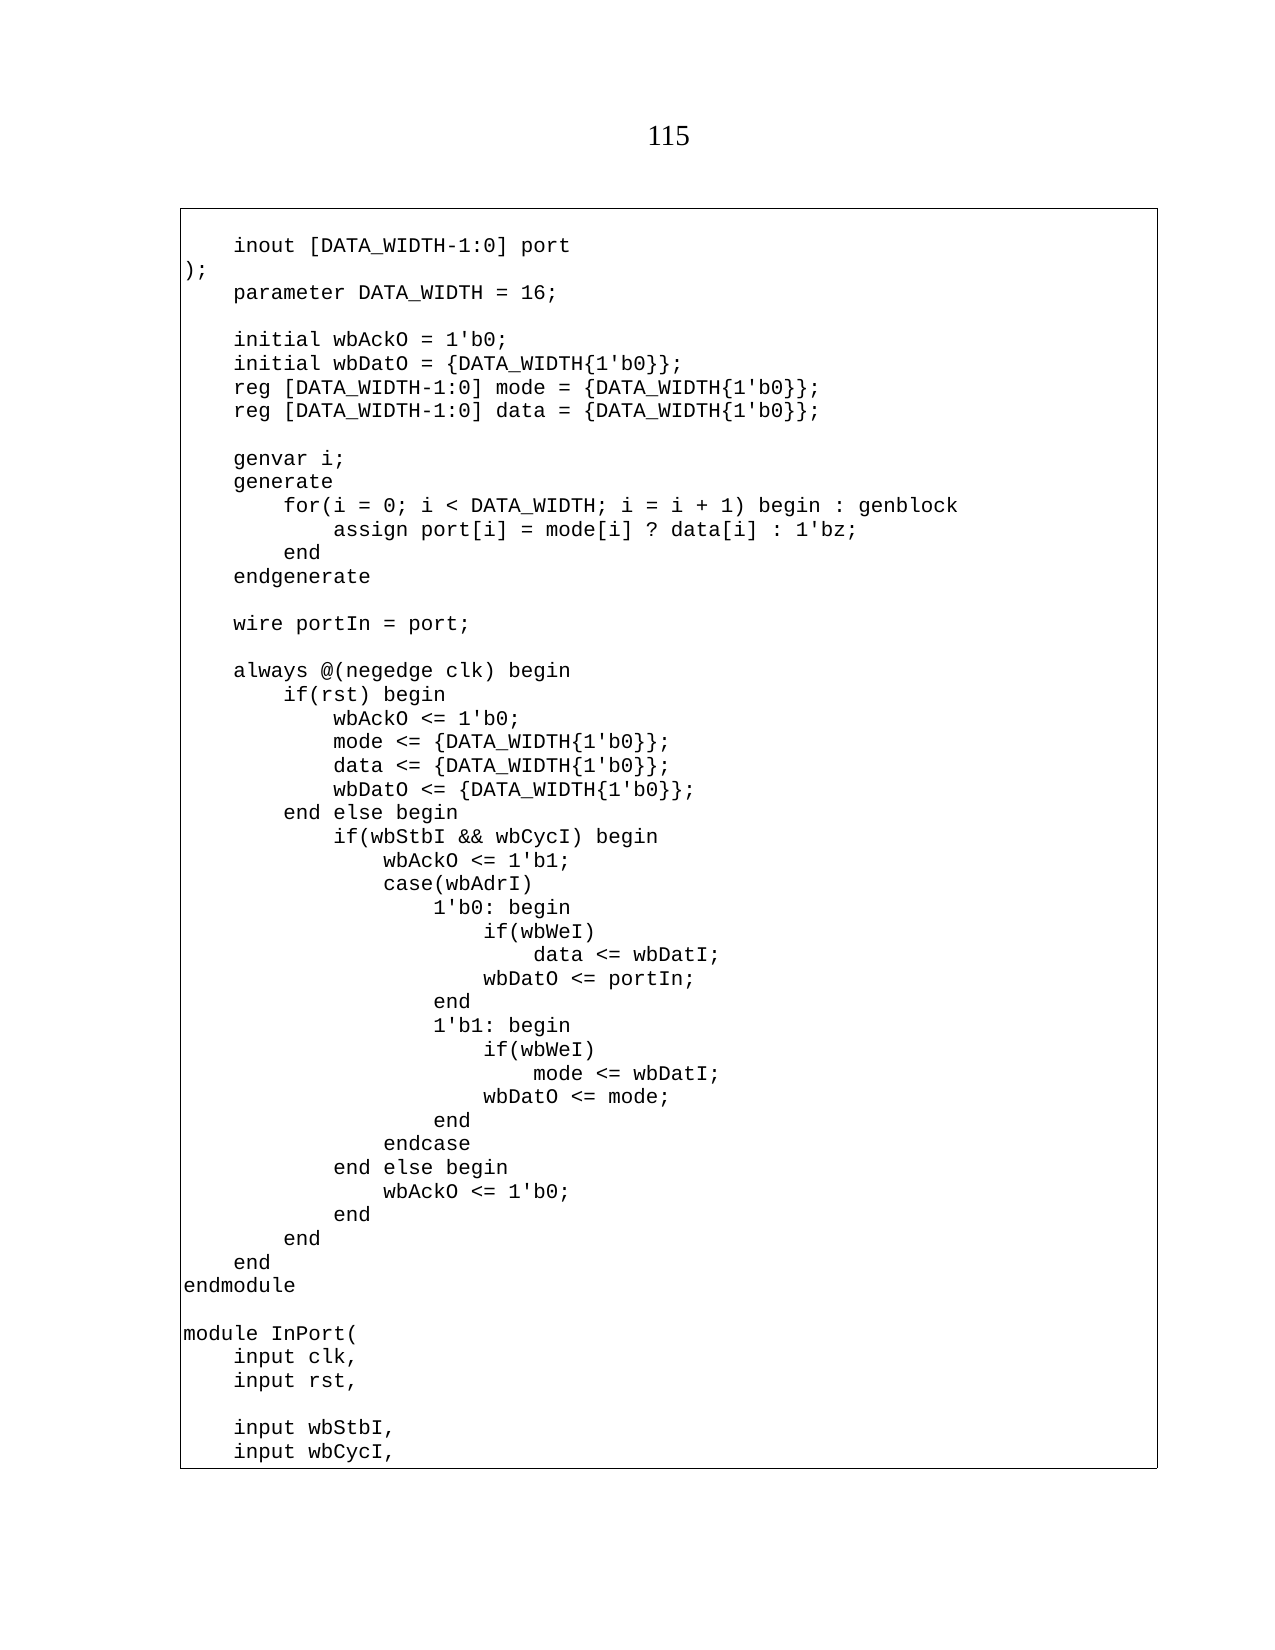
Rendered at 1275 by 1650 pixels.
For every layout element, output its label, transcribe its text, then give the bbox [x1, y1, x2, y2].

text end [181, 1248, 1157, 1272]
text if(rst) begin [181, 681, 1157, 705]
text ); [181, 255, 1157, 279]
text end [181, 539, 1157, 563]
text generate [181, 468, 1157, 492]
text input wbCycI, [181, 1438, 1157, 1468]
text mode <= wbDatI; [181, 1059, 1157, 1083]
text mode <= {DATA_WIDTH{1'b0}}; [181, 728, 1157, 752]
text 1'b1: begin [181, 1012, 1157, 1036]
text data <= wbDatI; [181, 941, 1157, 965]
text wbDatO <= portIn; [181, 965, 1157, 988]
text end else begin [181, 799, 1157, 823]
text input clk, [181, 1343, 1157, 1367]
text wbAckO <= 1'b0; [181, 1178, 1157, 1201]
text if(wbWeI) [181, 917, 1157, 941]
text reg [DATA_WIDTH-1:0] data = {DATA_WIDTH{1'b0}}; [181, 397, 1157, 424]
text inout [DATA_WIDTH-1:0] port [181, 232, 1157, 255]
text assign port[i] = mode[i] ? data[i] : 1'bz; [181, 516, 1157, 539]
text always @(negedge clk) begin [181, 657, 1157, 681]
text endmodule [181, 1272, 1157, 1299]
text end [181, 1201, 1157, 1225]
text end else begin [181, 1154, 1157, 1178]
text end [181, 1225, 1157, 1248]
text endgenerate [181, 563, 1157, 589]
text if(wbStbI && wbCycI) begin [181, 823, 1157, 847]
text input rst, [181, 1367, 1157, 1393]
text reg [DATA_WIDTH-1:0] mode = {DATA_WIDTH{1'b0}}; [181, 374, 1157, 397]
text data <= {DATA_WIDTH{1'b0}}; [181, 752, 1157, 776]
text wire portIn = port; [181, 610, 1157, 637]
text initial wbDatO = {DATA_WIDTH{1'b0}}; [181, 350, 1157, 374]
text end [181, 988, 1157, 1012]
text input wbStbI, [181, 1414, 1157, 1438]
text wbDatO <= mode; [181, 1083, 1157, 1107]
text wbDatO <= {DATA_WIDTH{1'b0}}; [181, 776, 1157, 799]
text wbAckO <= 1'b0; [181, 705, 1157, 728]
text genvar i; [181, 444, 1157, 468]
text endcase [181, 1130, 1157, 1154]
text parameter DATA_WIDTH = 16; [181, 279, 1157, 306]
text initial wbAckO = 1'b0; [181, 326, 1157, 350]
text 1'b0: begin [181, 894, 1157, 917]
text for(i = 0; i < DATA_WIDTH; i = i + 1) begin : genblock [181, 492, 1157, 516]
text case(wbAdrI) [181, 870, 1157, 894]
text if(wbWeI) [181, 1036, 1157, 1059]
text wbAckO <= 1'b1; [181, 847, 1157, 870]
text end [181, 1107, 1157, 1130]
text module InPort( [181, 1319, 1157, 1343]
